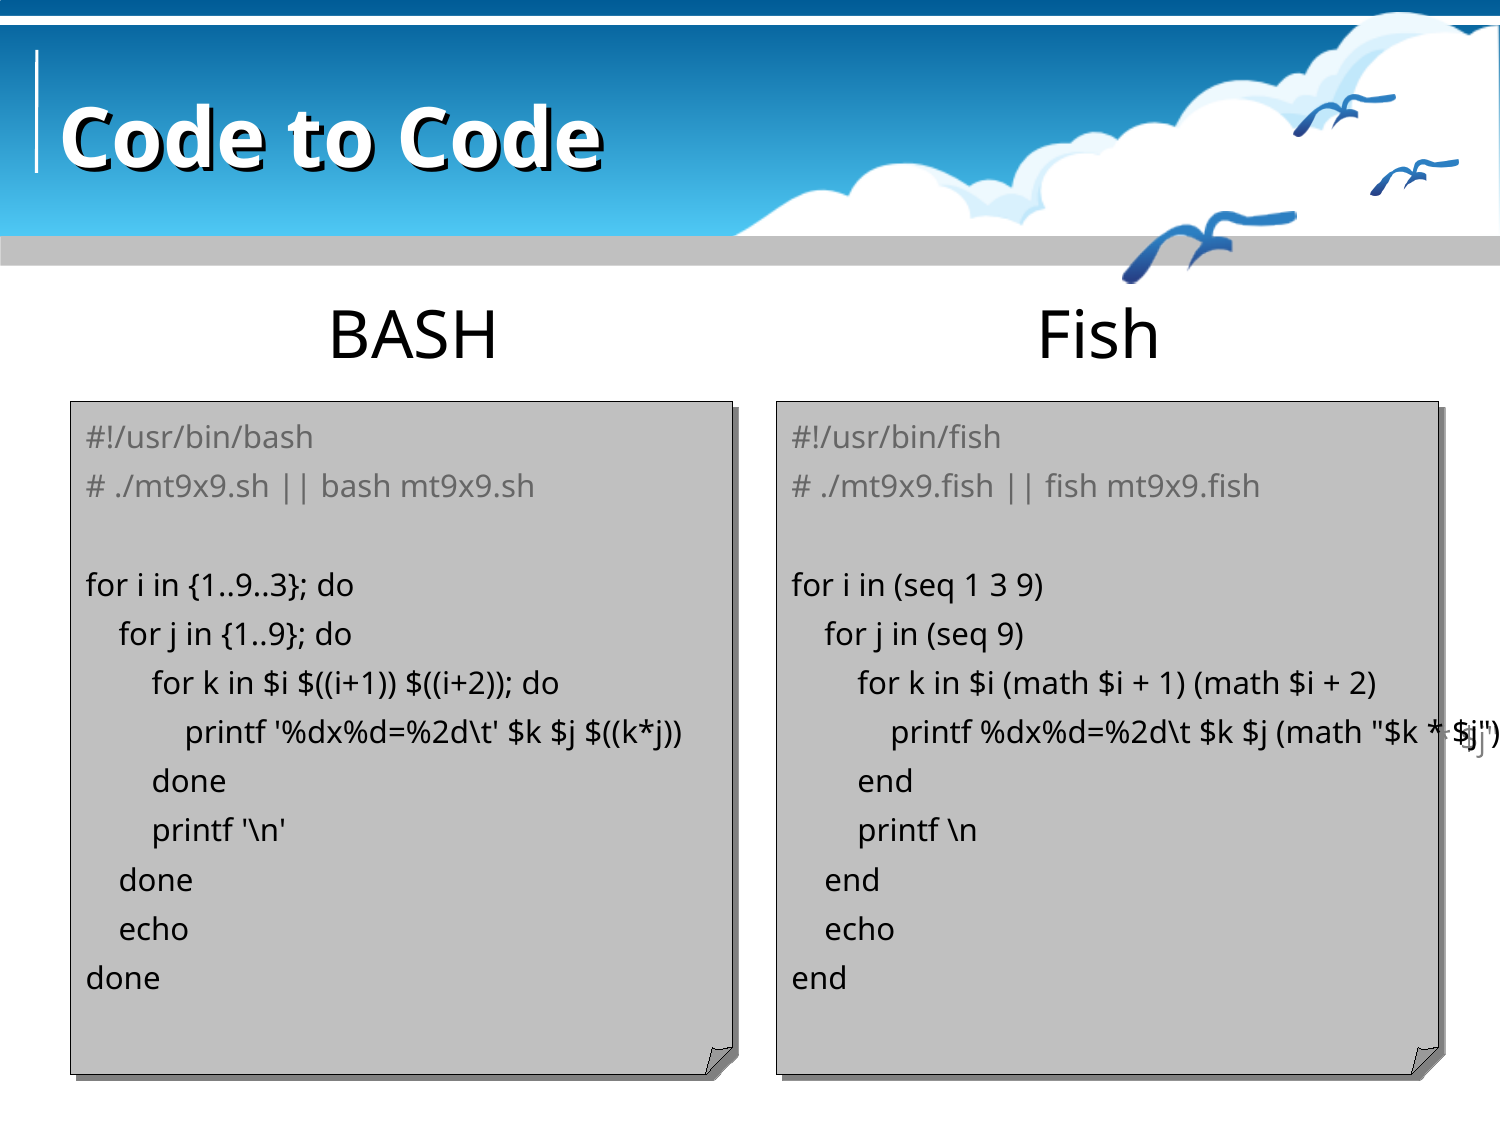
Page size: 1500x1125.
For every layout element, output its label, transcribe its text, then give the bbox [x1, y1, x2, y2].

text_box #!/usr/bin/fish # ./mt9x9.fish || fish mt9x9.fish for i in (seq 1 3 9) for j in (seq 9) for k in $i (math $i + 1) (math $i + 2) printf %dx%d=%2d\t $k $j (math "$k * $j") end printf \n end echo end [776, 401, 1439, 1075]
text_box #!/usr/bin/bash # ./mt9x9.sh || bash mt9x9.sh for i in {1..9..3}; do for j in {1..9}; do for k in $i $((i+1)) $((i+2)); do printf '%dx%d=%2d\t' $k $j $((k*j)) done printf '\n' done echo done [70, 401, 733, 1075]
text_box Fish [1021, 283, 1223, 388]
picture [730, 12, 1500, 284]
text_box BASH [312, 283, 585, 388]
title Code to Code [59, 86, 1465, 186]
